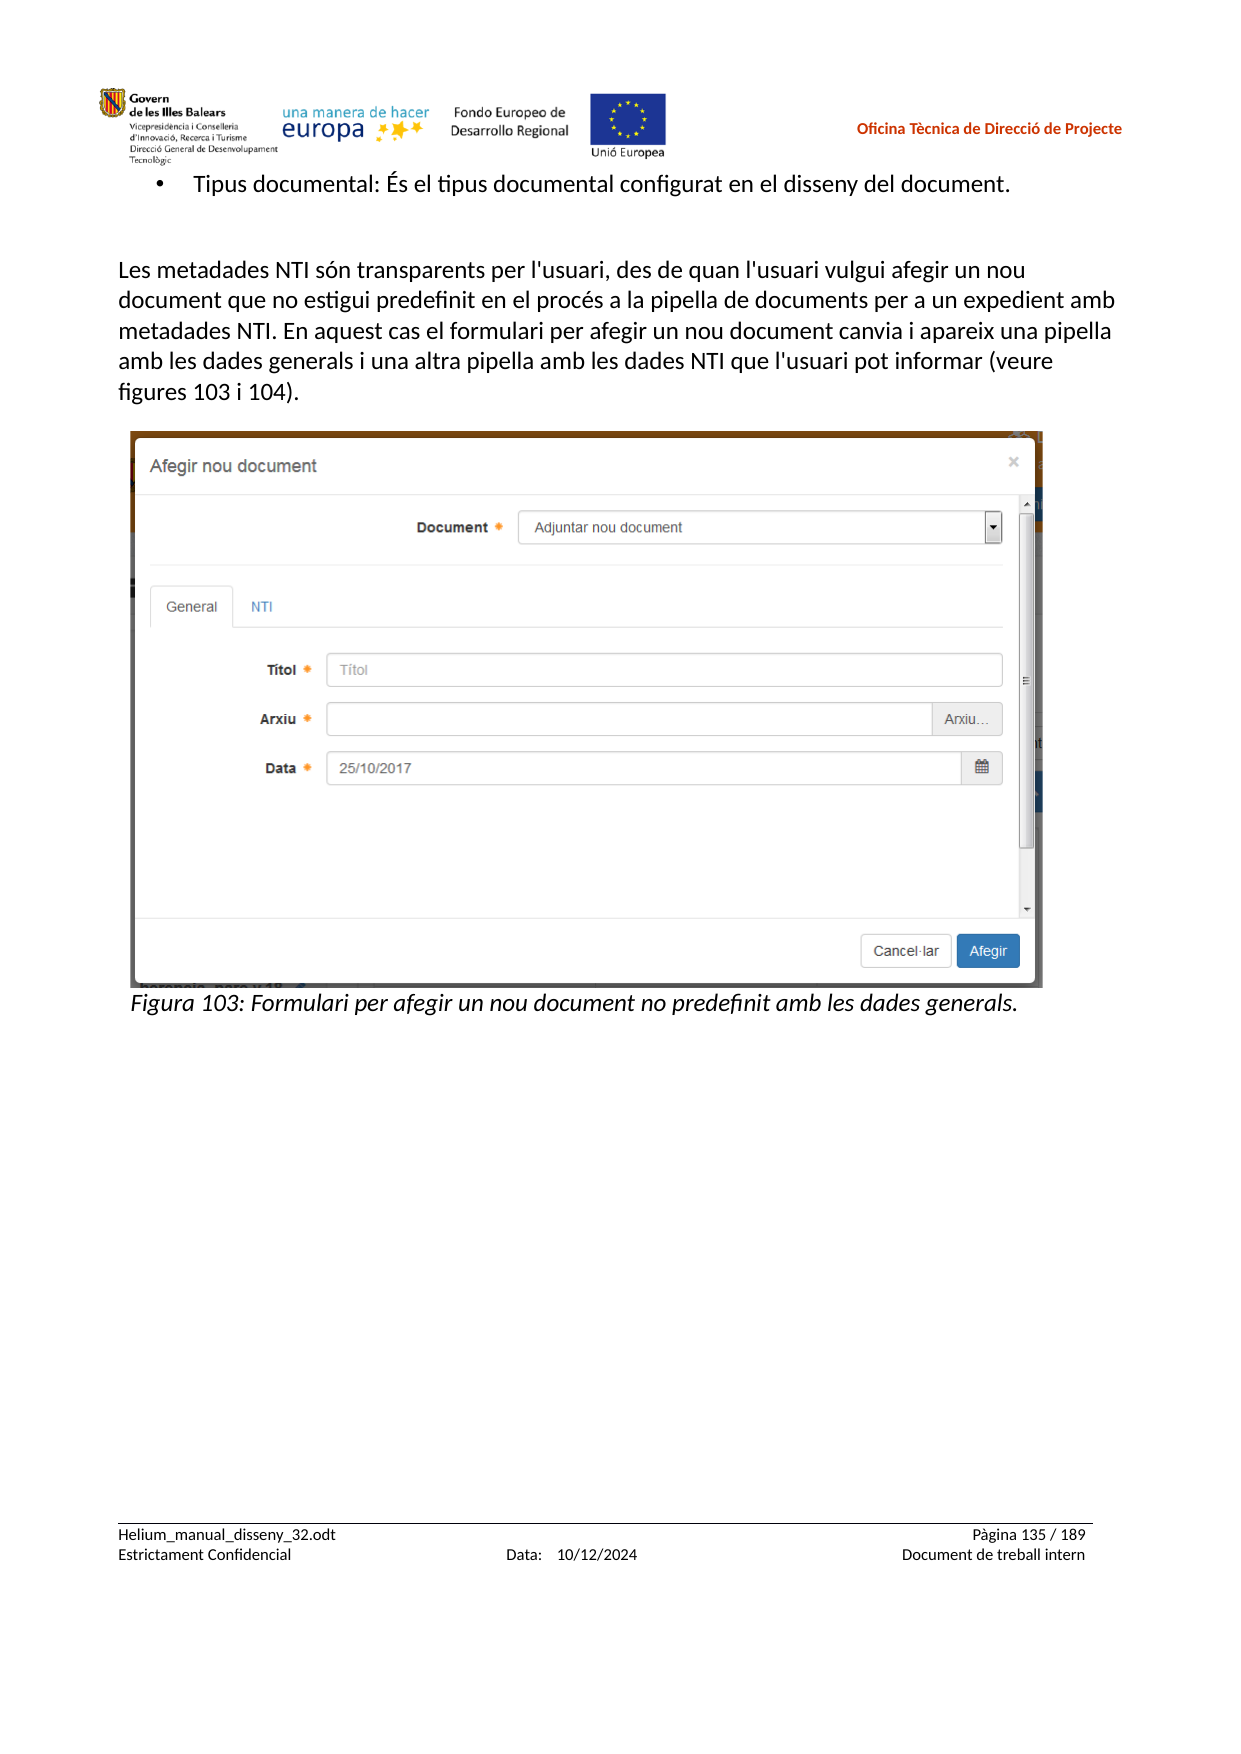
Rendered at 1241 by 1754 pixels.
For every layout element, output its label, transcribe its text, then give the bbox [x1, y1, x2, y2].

list Tipus documental: És el tipus documental configurat en el disseny del document. [156, 168, 1122, 198]
picture [99, 87, 668, 166]
text Figura 103: Formulari per afegir un nou document no predefinit amb les dades generals. [130, 988, 1043, 1018]
picture [130, 431, 1043, 988]
text Les metadades NTI són transparents per l'usuari, des de quan l'usuari vulgui afegir un nou document que no estigui predefinit en el procés a la pipella de documents per a un expedient amb metadades NTI. En aquest cas el formulari per afegir un nou document canvia i apareix una pipella amb les dades generals i una altra pipella amb les dades NTI que l'usuari pot informar (veure figures 103 i 104). [118, 254, 1122, 407]
